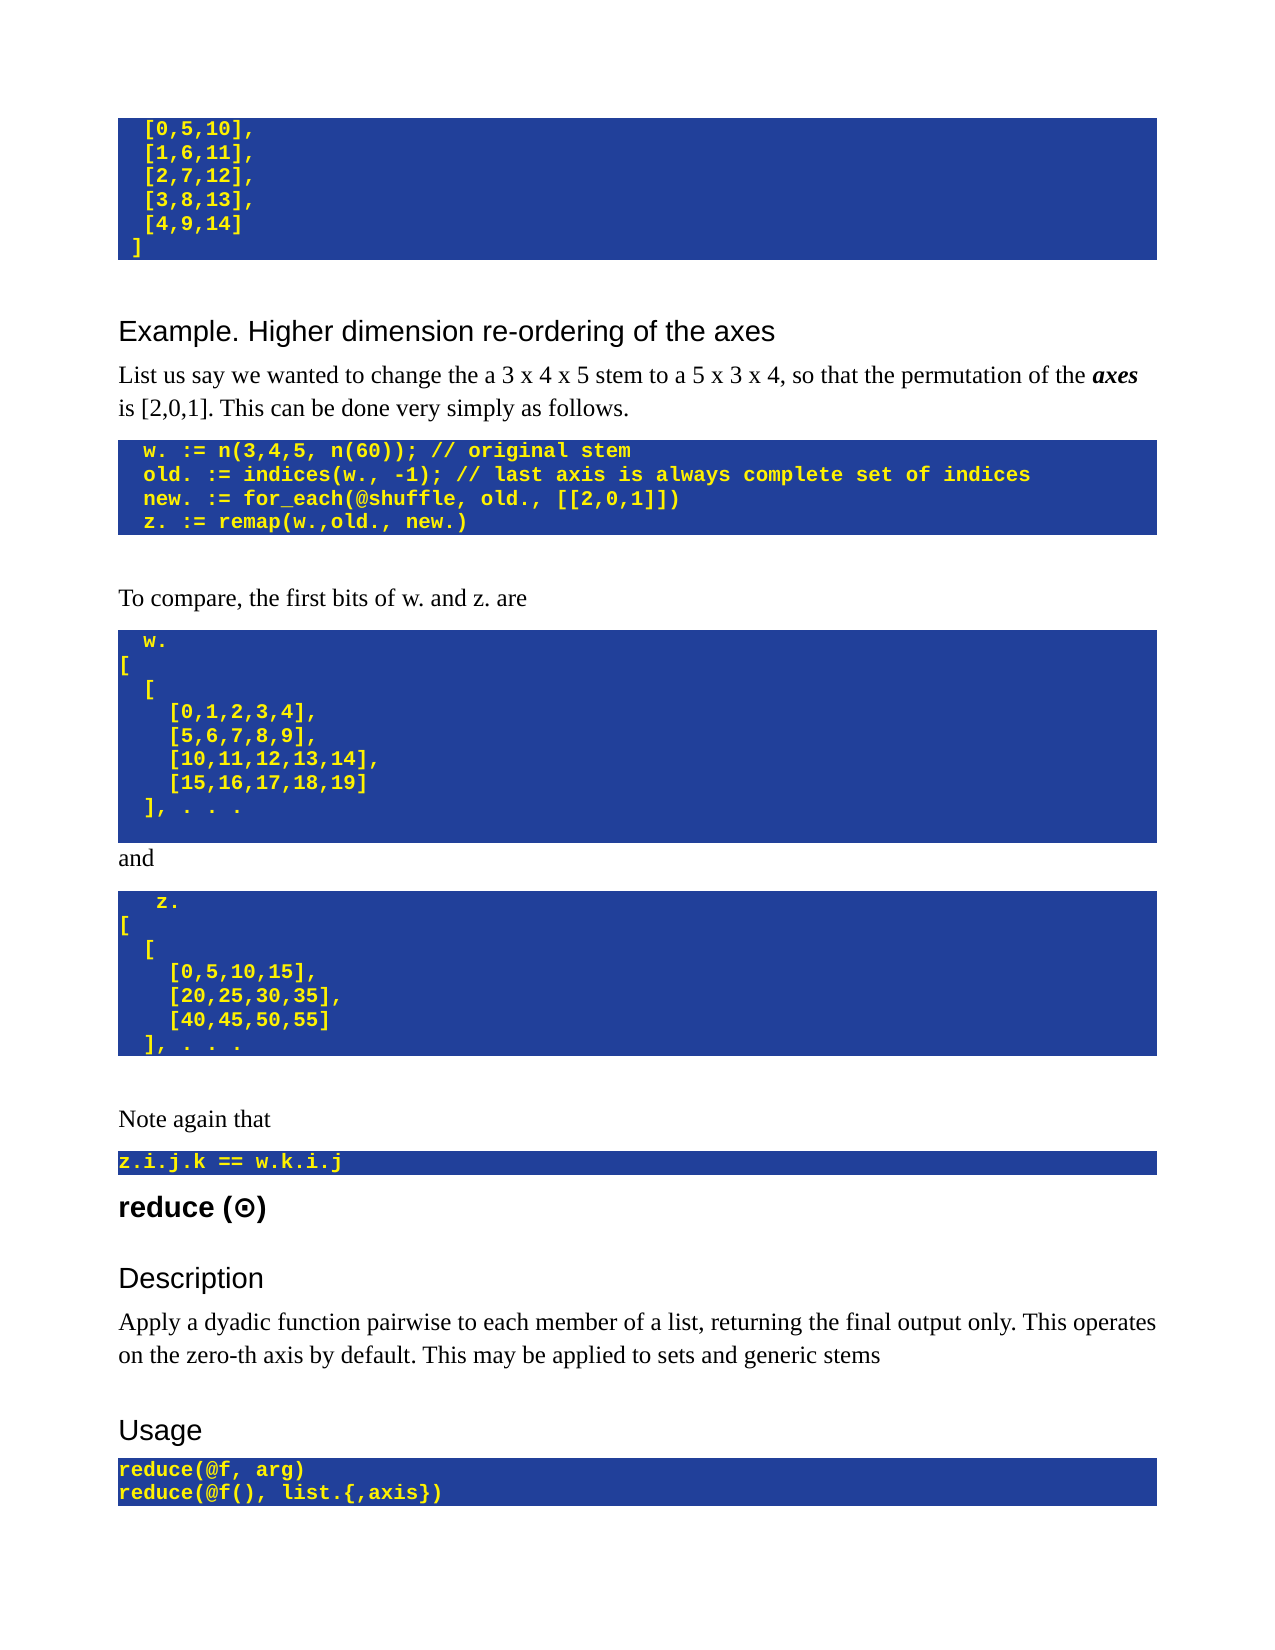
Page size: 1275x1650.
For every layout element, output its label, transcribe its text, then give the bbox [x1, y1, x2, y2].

text ], . . . [118, 796, 1157, 819]
text [1,6,11], [118, 142, 1157, 165]
text ], . . . [118, 1032, 1157, 1056]
text w. := n(3,4,5, n(60)); // original stem [118, 440, 1157, 464]
subtitle Usage [118, 1412, 1157, 1446]
text old. := indices(w., -1); // last axis is always complete set of indices [118, 464, 1157, 488]
text reduce(@f(), list.{,axis}) [118, 1482, 1157, 1506]
text [ [118, 938, 1157, 962]
text w. [118, 630, 1157, 654]
text [4,9,14] [118, 213, 1157, 236]
text [10,11,12,13,14], [118, 748, 1157, 772]
text ] [118, 236, 1157, 260]
text z.i.j.k == w.k.i.j [118, 1151, 1157, 1175]
text [40,45,50,55] [118, 1009, 1157, 1032]
text new. := for_each(@shuffle, old., [[2,0,1]]) [118, 488, 1157, 511]
subtitle Example. Higher dimension re-ordering of the axes [118, 314, 1157, 347]
text List us say we wanted to change the a 3 x 4 x 5 stem to a 5 x 3 x 4, so that the permutation of the axes is [2,0,1]. This can be done very simply as follows. [118, 360, 1157, 422]
text [ [118, 914, 1157, 938]
text reduce(@f, arg) [118, 1458, 1157, 1482]
subtitle reduce (⊙) [118, 1189, 1157, 1223]
text and [118, 843, 1157, 872]
text z. [118, 891, 1157, 914]
text [20,25,30,35], [118, 985, 1157, 1009]
text [2,7,12], [118, 165, 1157, 189]
text [3,8,13], [118, 189, 1157, 213]
text To compare, the first bits of w. and z. are [118, 583, 1157, 611]
text [15,16,17,18,19] [118, 772, 1157, 796]
text [0,5,10,15], [118, 962, 1157, 985]
text [ [118, 654, 1157, 677]
text [0,1,2,3,4], [118, 701, 1157, 725]
text [5,6,7,8,9], [118, 725, 1157, 748]
subtitle Description [118, 1261, 1157, 1294]
text [ [118, 677, 1157, 701]
text Note again that [118, 1104, 1157, 1132]
text Apply a dyadic function pairwise to each member of a list, returning the final output only. This operates on the zero-th axis by default. This may be applied to sets and generic stems [118, 1307, 1157, 1369]
text z. := remap(w.,old., new.) [118, 511, 1157, 535]
text [0,5,10], [118, 118, 1157, 142]
